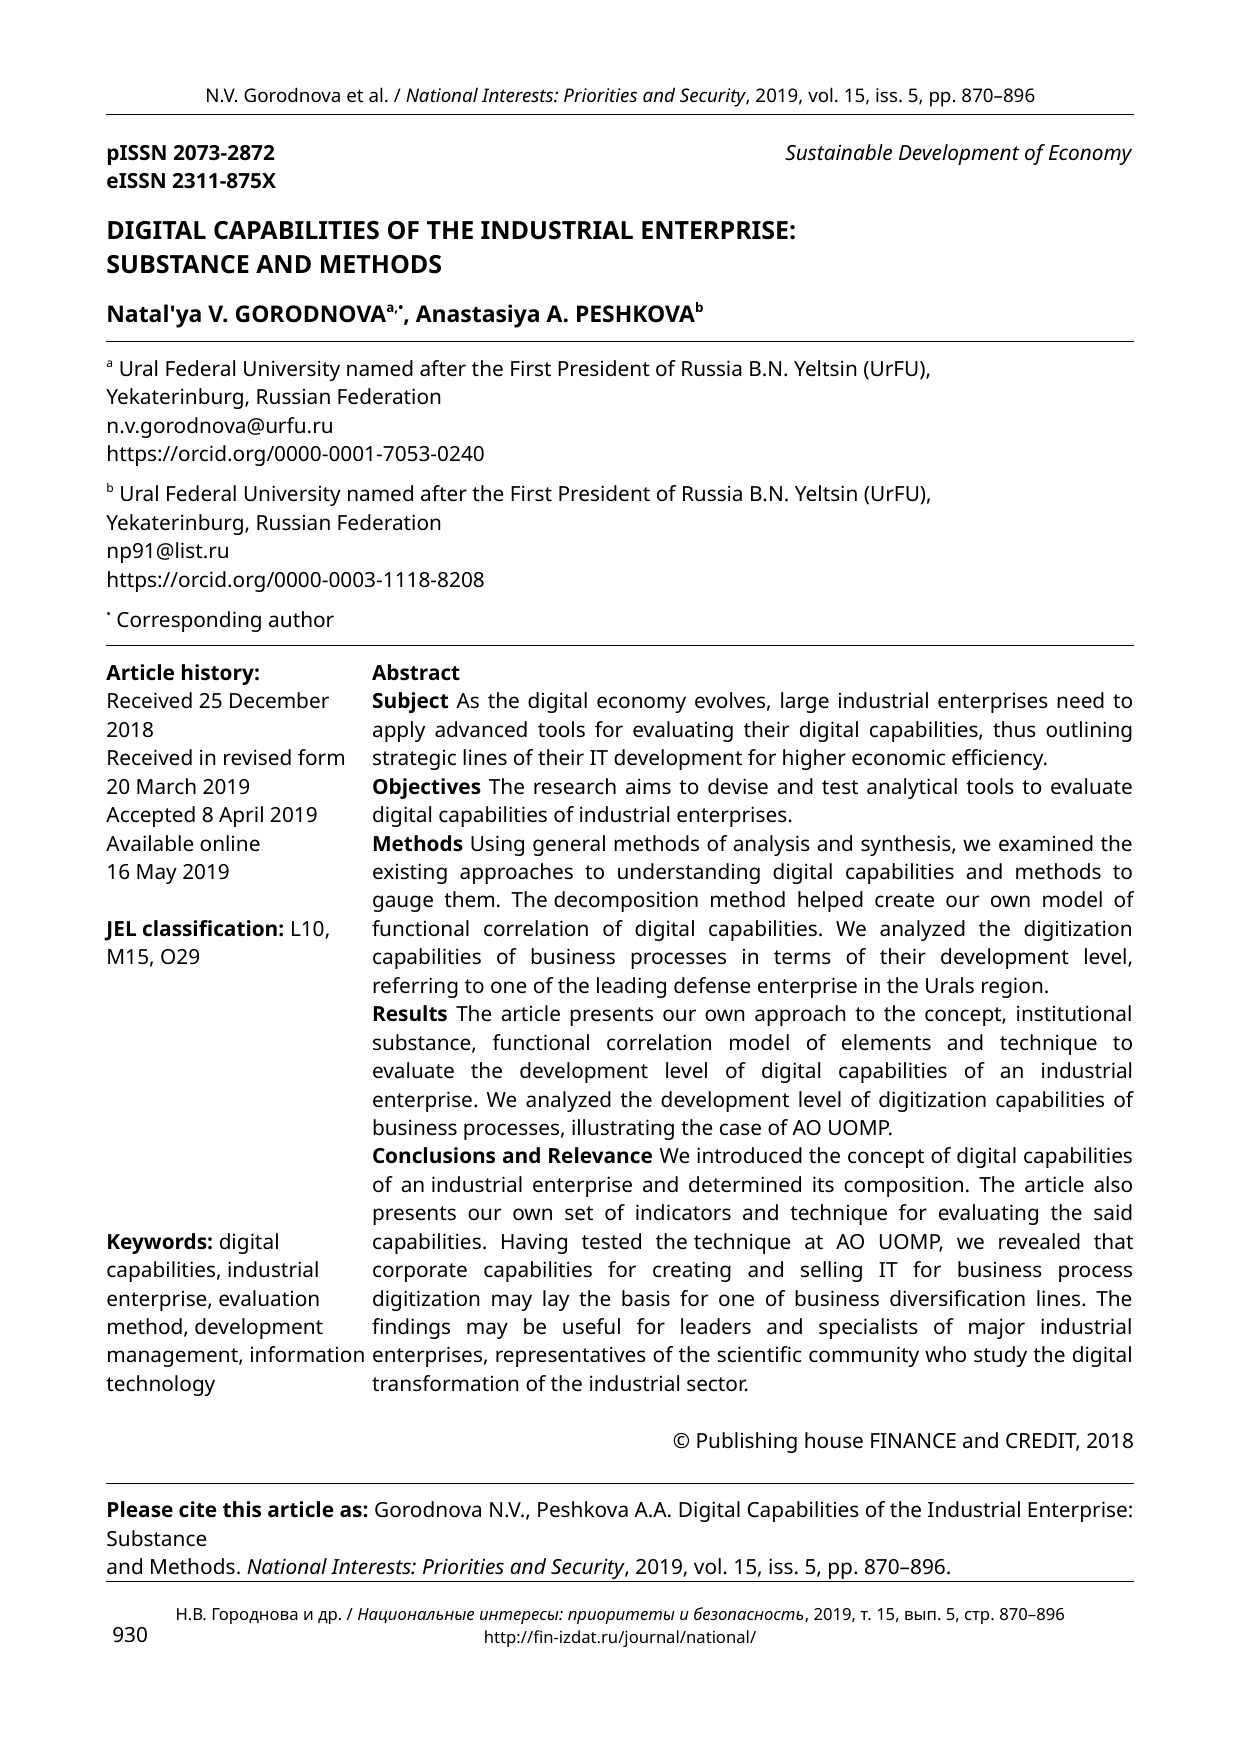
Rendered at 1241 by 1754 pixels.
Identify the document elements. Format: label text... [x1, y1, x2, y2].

table_header Sustainable Development of Economy [620, 132, 1134, 201]
table_header Abstract Subject As the digital economy evolves, large industrial enterprises need to apply advanced tools for evaluating their digital capabilities, thus outlining strategic lines of their IT development for higher economic efficiency. Objectives The research aims to devise and test analytical tools to evaluate digital capabilities of industrial enterprises. Methods Using general methods of analysis and synthesis, we examined the existing approaches to understanding digital capabilities and methods to gauge them. The decomposition method helped create our own model of functional correlation of digital capabilities. We analyzed the digitization capabilities of business processes in terms of their development level, referring to one of the leading defense enterprise in the Urals region. Results The article presents our own approach to the concept, institutional substance, functional correlation model of elements and technique to evaluate the development level of digital capabilities of an industrial enterprise. We analyzed the development level of digitization capabilities of business processes, illustrating the case of AO UOMP. Conclusions and Relevance We introduced the concept of digital capabilities of an industrial enterprise and determined its composition. The article also presents our own set of indicators and technique for evaluating the said capabilities. Having tested the technique at AO UOMP, we revealed that corporate capabilities for creating and selling IT for business process digitization may lay the basis for one of business diversification lines. The findings may be useful for leaders and specialists of major industrial enterprises, representatives of the scientific community who study the digital transformation of the industrial sector. © Publishing house FINANCE and CREDIT, 2018 [372, 646, 1134, 1483]
table_header pISSN 2073-2872 eISSN 2311-875X [106, 132, 620, 201]
table_cell Please cite this article as: Gorodnova N.V., Peshkova A.A. Digital Capabilities of the Industrial Enterprise: Substance and Methods. National Interests: Priorities and Security, 2019, vol. 15, iss. 5, pp. 870–896. [106, 1484, 1134, 1581]
subtitle DIGITAL CAPABILITIES OF THE INDUSTRIAL ENTERPRISE: SUBSTANCE AND METHODS [106, 212, 1134, 281]
table_header Article history: Received 25 December 2018 Received in revised form 20 March 2019 Accepted 8 April 2019 Available online 16 May 2019 JEL classification: L10, M15, O29 Keywords: digital capabilities, industrial enterprise, evaluation method, development management, information technology [106, 646, 372, 1483]
text Natal'ya V. GORODNOVAa,•, Anastasiya A. PESHKOVAb [106, 298, 1134, 329]
table_header a Ural Federal University named after the First President of Russia B.N. Yeltsin (UrFU), Yekaterinburg, Russian Federation n.v.gorodnova@urfu.ru https://orcid.org/0000-0001-7053-0240 b Ural Federal University named after the First President of Russia B.N. Yeltsin (UrFU), Yekaterinburg, Russian Federation np91@list.ru https://orcid.org/0000-0003-1118-8208 • Corresponding author [106, 342, 1134, 645]
